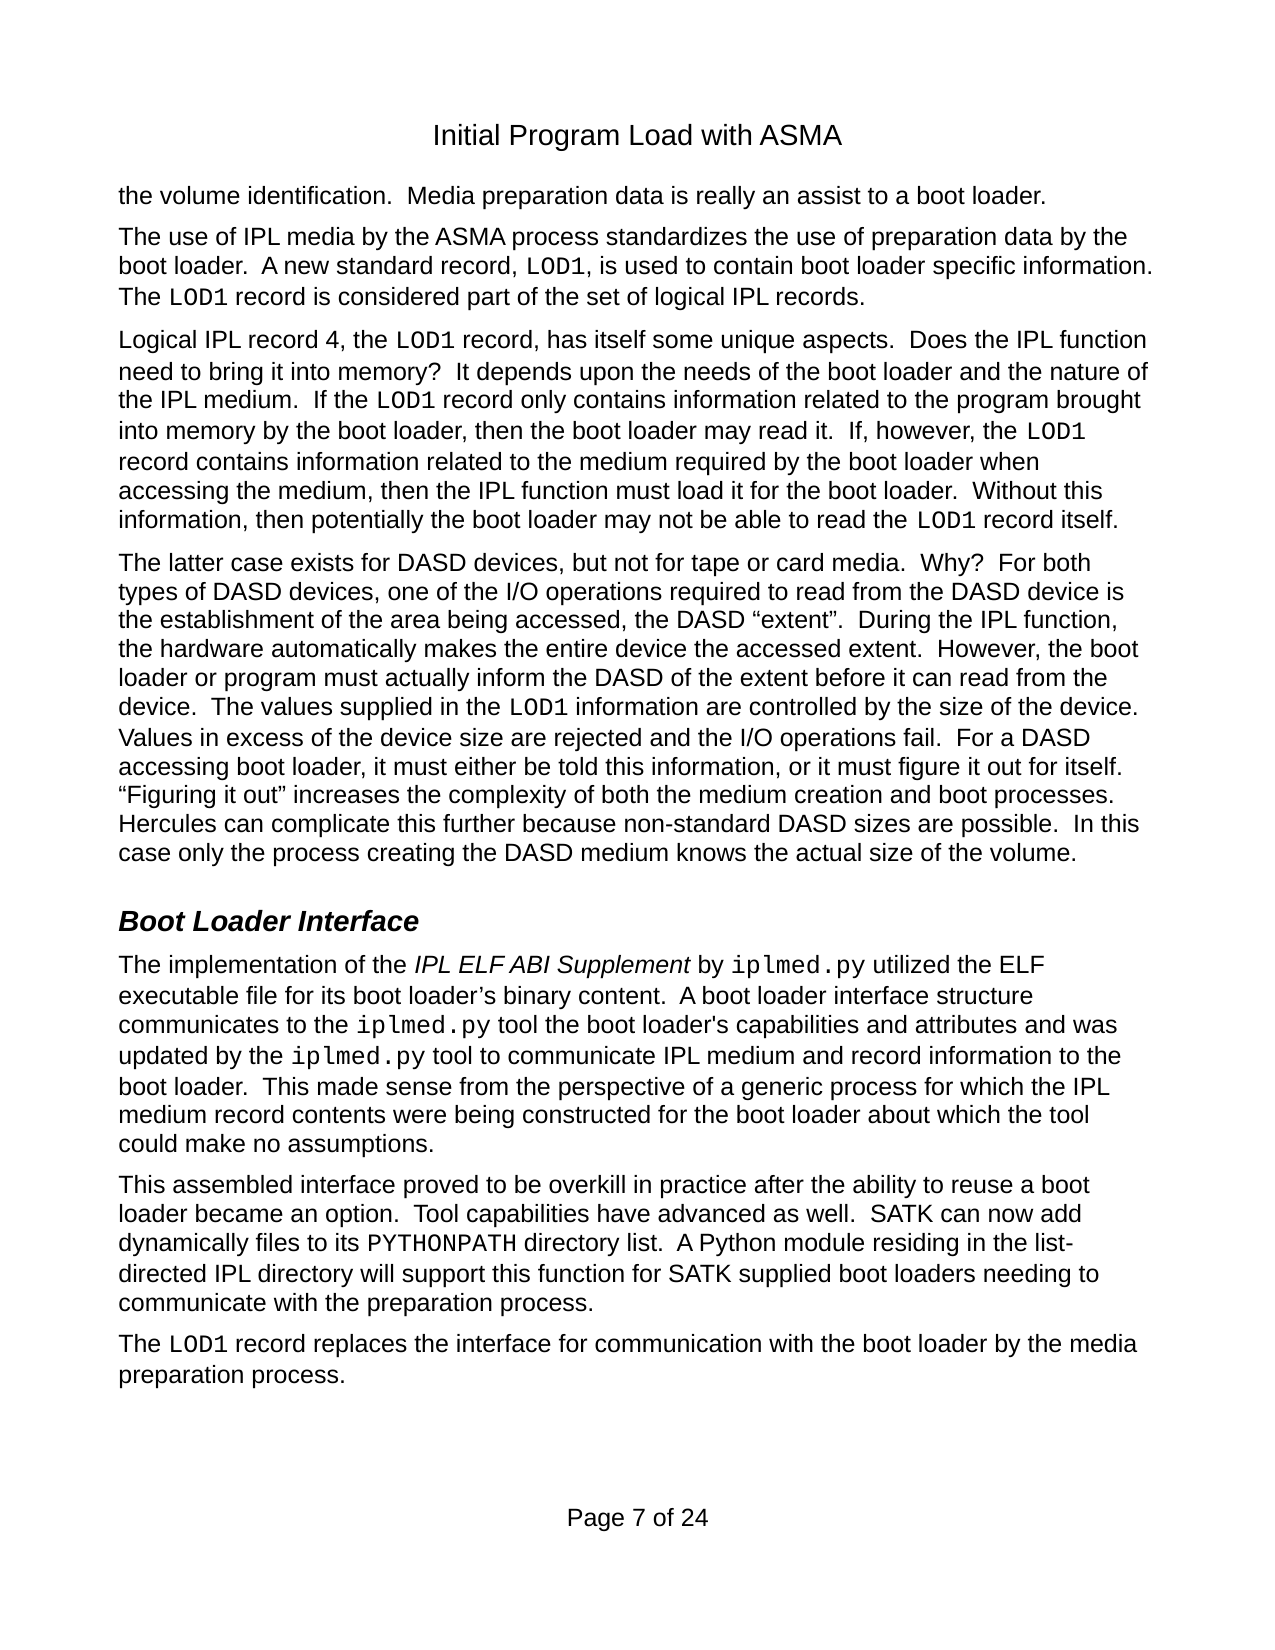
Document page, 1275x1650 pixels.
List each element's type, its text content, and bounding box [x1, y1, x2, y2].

text Logical IPL record 4, the LOD1 record, has itself some unique aspects. Does the IPL function need to bring it into memory? It depends upon the needs of the boot loader and the nature of the IPL medium. If the LOD1 record only contains information related to the program brought into memory by the boot loader, then the boot loader may read it. If, however, the LOD1 record contains information related to the medium required by the boot loader when accessing the medium, then the IPL function must load it for the boot loader. Without this information, then potentially the boot loader may not be able to read the LOD1 record itself. [118, 326, 1157, 536]
text The use of IPL media by the ASMA process standardizes the use of preparation data by the boot loader. A new standard record, LOD1, is used to contain boot loader specific information. The LOD1 record is considered part of the set of logical IPL records. [118, 222, 1157, 313]
subtitle Boot Loader Interface [118, 904, 1157, 937]
text The LOD1 record replaces the interface for communication with the boot loader by the media preparation process. [118, 1329, 1157, 1388]
text The latter case exists for DASD devices, but not for tape or card media. Why? For both types of DASD devices, one of the I/O operations required to read from the DASD device is the establishment of the area being accessed, the DASD “extent”. During the IPL function, the hardware automatically makes the entire device the accessed extent. However, the boot loader or program must actually inform the DASD of the extent before it can read from the device. The values supplied in the LOD1 information are controlled by the size of the device. Values in excess of the device size are rejected and the I/O operations fail. For a DASD accessing boot loader, it must either be told this information, or it must figure it out for itself. “Figuring it out” increases the complexity of both the medium creation and boot processes. Hercules can complicate this further because non-standard DASD sizes are possible. In this case only the process creating the DASD medium knows the actual size of the volume. [118, 548, 1157, 866]
text the volume identification. Media preparation data is really an assist to a boot loader. [118, 181, 1157, 210]
text The implementation of the IPL ELF ABI Supplement by iplmed.py utilized the ELF executable file for its boot loader’s binary content. A boot loader interface structure communicates to the iplmed.py tool the boot loader's capabilities and attributes and was updated by the iplmed.py tool to communicate IPL medium and record information to the boot loader. This made sense from the perspective of a generic process for which the IPL medium record contents were being constructed for the boot loader about which the tool could make no assumptions. [118, 950, 1157, 1158]
text This assembled interface proved to be overkill in practice after the ability to reuse a boot loader became an option. Tool capabilities have advanced as well. SATK can now add dynamically files to its PYTHONPATH directory list. A Python module residing in the list-directed IPL directory will support this function for SATK supplied boot loaders needing to communicate with the preparation process. [118, 1170, 1157, 1316]
